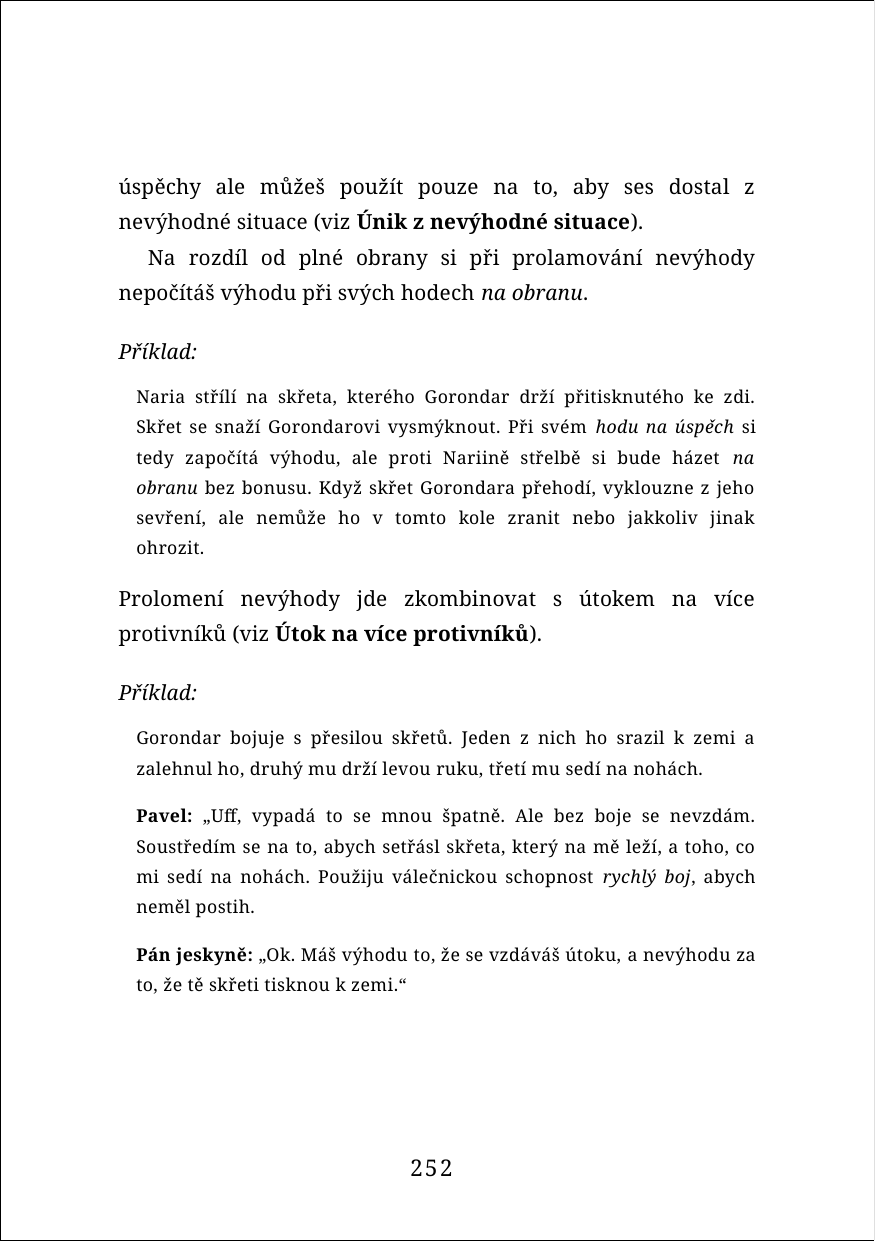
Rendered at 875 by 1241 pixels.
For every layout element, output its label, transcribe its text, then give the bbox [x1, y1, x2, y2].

text Příklad: [118, 678, 756, 707]
text Gorondar bojuje s přesilou skřetů. Jeden z nich ho srazil k zemi a zalehnul ho, druhý mu drží levou ruku, třetí mu sedí na nohách. [136, 726, 756, 780]
text Pavel: „Uff, vypadá to se mnou špatně. Ale bez boje se nevzdám. Soustředím se na to, abych setřásl skřeta, který na mě leží, a toho, co mi sedí na nohách. Použiju válečnickou schopnost rychlý boj, abych neměl postih. [136, 804, 756, 919]
text Pán jeskyně: „Ok. Máš výhodu to, že se vzdáváš útoku, a nevýhodu za to, že tě skřeti tisknou k zemi.“ [136, 942, 756, 997]
text úspěchy ale můžeš použít pouze na to, aby ses dostal z nevýhodné situace (viz Únik z nevýhodné situace). Na rozdíl od plné obrany si při prolamování nevýhody nepočítáš výhodu při svých hodech na obranu. [118, 172, 756, 307]
text Naria střílí na skřeta, kterého Gorondar drží přitisknutého ke zdi. Skřet se snaží Gorondarovi vysmýknout. Při svém hodu na úspěch si tedy započítá výhodu, ale proti Nariině střelbě si bude házet na obranu bez bonusu. Když skřet Gorondara přehodí, vyklouzne z jeho sevření, ale nemůže ho v tomto kole zranit nebo jakkoliv jinak ohrozit. [136, 385, 756, 560]
text Příklad: [118, 337, 756, 366]
text Prolomení nevýhody jde zkombinovat s útokem na více protivníků (viz Útok na více protivníků). [118, 584, 756, 648]
